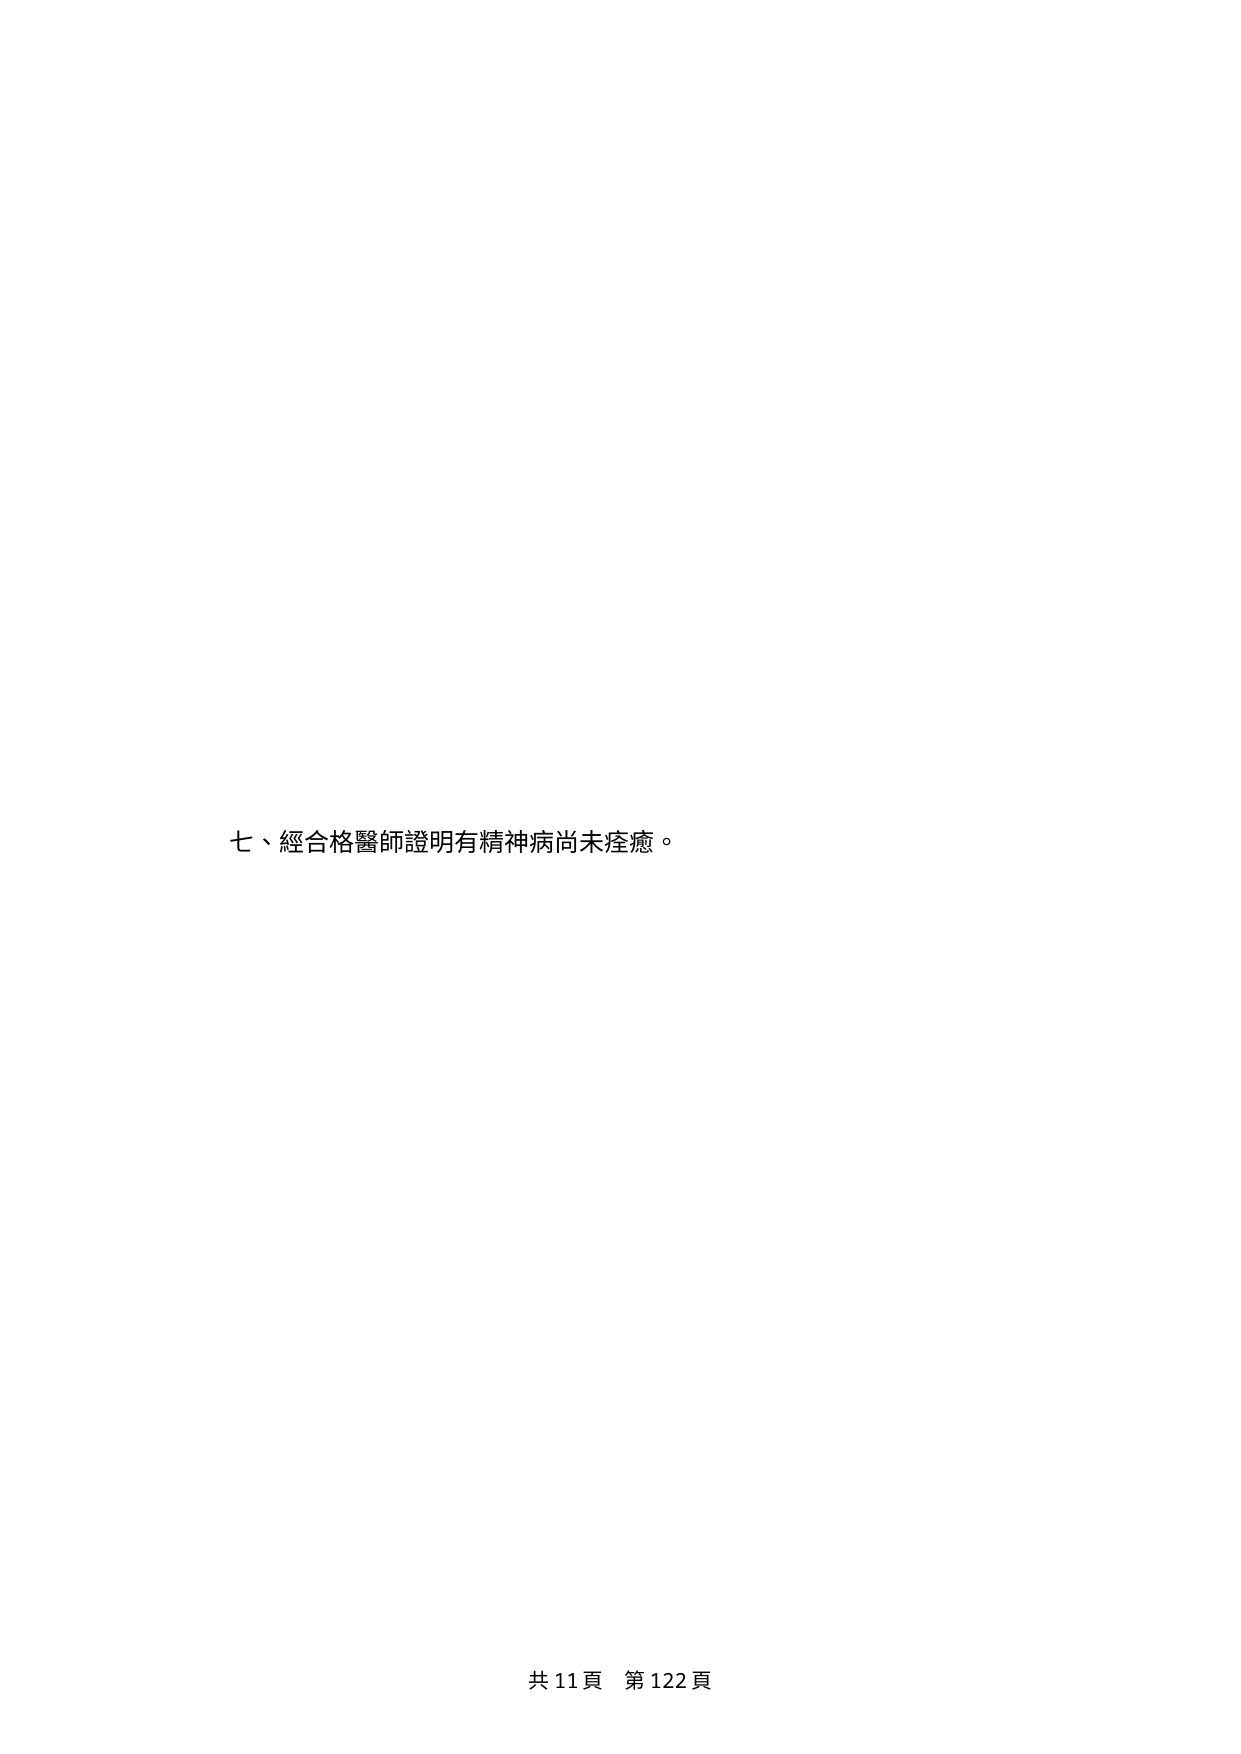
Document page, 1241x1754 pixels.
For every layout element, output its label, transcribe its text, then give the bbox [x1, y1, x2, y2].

text 七、經合格醫師證明有精神病尚未痊癒。 [118, 799, 1122, 862]
